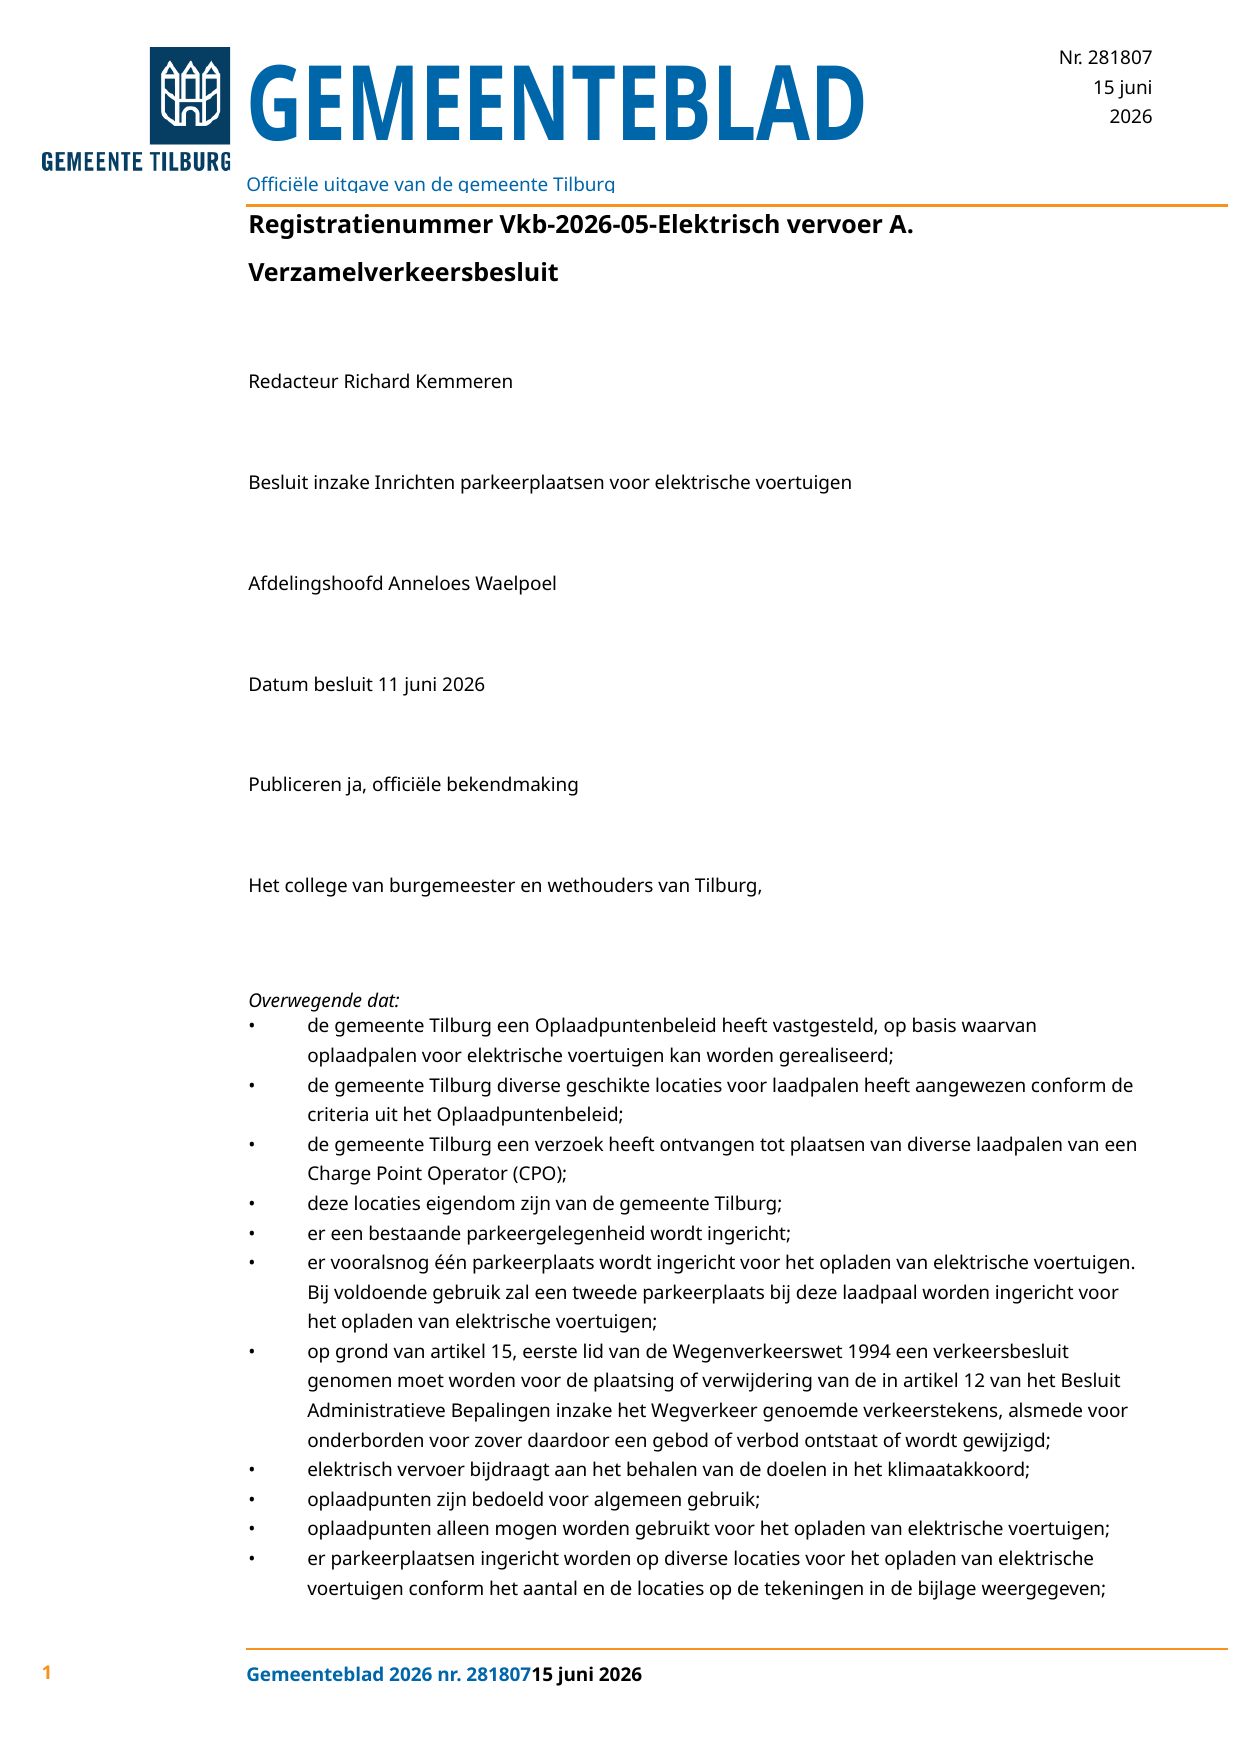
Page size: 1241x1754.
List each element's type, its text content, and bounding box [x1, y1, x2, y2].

list de gemeente Tilburg een verzoek heeft ontvangen tot plaatsen van diverse laadpalen van een Charge Point Operator (CPO); [248, 1131, 1152, 1186]
list deze locaties eigendom zijn van de gemeente Tilburg; [248, 1190, 1152, 1216]
list oplaadpunten zijn bedoeld voor algemeen gebruik; [248, 1486, 1152, 1512]
list op grond van artikel 15, eerste lid van de Wegenverkeerswet 1994 een verkeersbesluit genomen moet worden voor de plaatsing of verwijdering van de in artikel 12 van het Besluit Administratieve Bepalingen inzake het Wegverkeer genoemde verkeerstekens, alsmede voor onderborden voor zover daardoor een gebod of verbod ontstaat of wordt gewijzigd; [248, 1338, 1152, 1452]
list er vooralsnog één parkeerplaats wordt ingericht voor het opladen van elektrische voertuigen. Bij voldoende gebruik zal een tweede parkeerplaats bij deze laadpaal worden ingericht voor het opladen van elektrische voertuigen; [248, 1249, 1152, 1334]
text Het college van burgemeester en wethouders van Tilburg, [248, 872, 1152, 898]
picture [41, 47, 231, 172]
text Publiceren ja, officiële bekendmaking [248, 772, 1152, 797]
text Overwegende dat: [248, 987, 1152, 1013]
text Redacteur Richard Kemmeren [248, 368, 1152, 394]
list er parkeerplaatsen ingericht worden op diverse locaties voor het opladen van elektrische voertuigen conform het aantal en de locaties op de tekeningen in de bijlage weergegeven; [248, 1545, 1152, 1600]
list de gemeente Tilburg een Oplaadpuntenbeleid heeft vastgesteld, op basis waarvan oplaadpalen voor elektrische voertuigen kan worden gerealiseerd; [248, 1013, 1152, 1068]
list oplaadpunten alleen mogen worden gebruikt voor het opladen van elektrische voertuigen; [248, 1516, 1152, 1541]
text Registratienummer Vkb-2026-05-Elektrisch vervoer A. Verzamelverkeersbesluit [248, 207, 1152, 288]
list de gemeente Tilburg diverse geschikte locaties voor laadpalen heeft aangewezen conform de criteria uit het Oplaadpuntenbeleid; [248, 1072, 1152, 1127]
text Afdelingshoofd Anneloes Waelpoel [248, 570, 1152, 596]
list er een bestaande parkeergelegenheid wordt ingericht; [248, 1220, 1152, 1245]
text Besluit inzake Inrichten parkeerplaatsen voor elektrische voertuigen [248, 469, 1152, 495]
text Datum besluit 11 juni 2026 [248, 671, 1152, 697]
list elektrisch vervoer bijdraagt aan het behalen van de doelen in het klimaatakkoord; [248, 1456, 1152, 1482]
